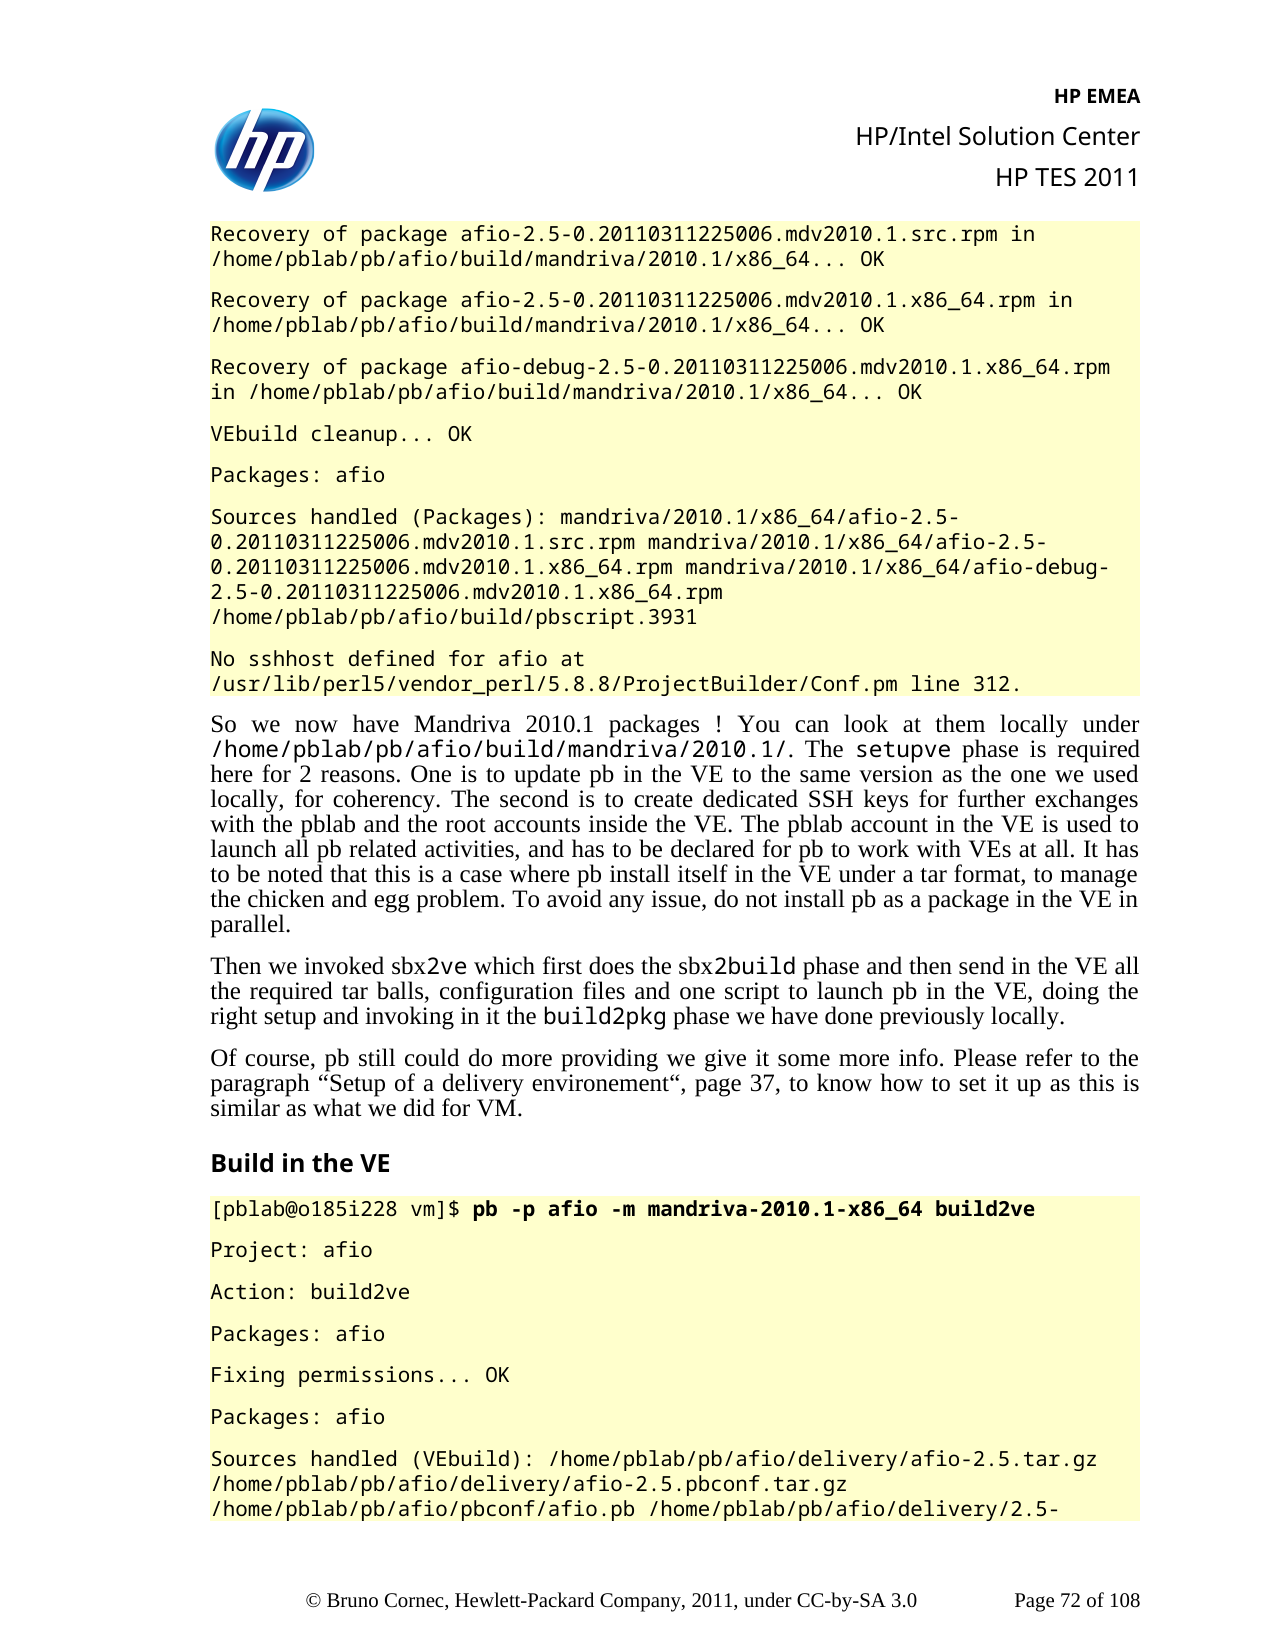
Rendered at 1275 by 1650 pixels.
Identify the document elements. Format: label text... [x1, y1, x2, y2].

text Then we invoked sbx2ve which first does the sbx2build phase and then send in the VE all the required tar balls, configuration files and one script to launch pb in the VE, doing the right setup and invoking in it the build2pkg phase we have done previously locally. [210, 954, 1140, 1029]
text Packages: afio [210, 1404, 1140, 1429]
text [pblab@o185i228 vm]$ pb -p afio -m mandriva-2010.1-x86_64 build2ve [210, 1196, 1140, 1221]
text Recovery of package afio-2.5-0.20110311225006.mdv2010.1.x86_64.rpm in /home/pblab/pb/afio/build/mandriva/2010.1/x86_64... OK [210, 288, 1140, 338]
text VEbuild cleanup... OK [210, 421, 1140, 446]
text Sources handled (VEbuild): /home/pblab/pb/afio/delivery/afio-2.5.tar.gz /home/pblab/pb/afio/delivery/afio-2.5.pbconf.tar.gz /home/pblab/pb/afio/pbconf/afio.pb /home/pblab/pb/afio/delivery/2.5- [210, 1446, 1140, 1521]
text No sshhost defined for afio at /usr/lib/perl5/vendor_perl/5.8.8/ProjectBuilder/Conf.pm line 312. [210, 646, 1140, 696]
text Recovery of package afio-2.5-0.20110311225006.mdv2010.1.src.rpm in /home/pblab/pb/afio/build/mandriva/2010.1/x86_64... OK [210, 221, 1140, 271]
text Project: afio [210, 1238, 1140, 1263]
text Action: build2ve [210, 1279, 1140, 1304]
picture [214, 108, 315, 192]
text Packages: afio [210, 463, 1140, 488]
text Packages: afio [210, 1321, 1140, 1346]
text Of course, pb still could do more providing we give it some more info. Please refer to the paragraph “Setup of a delivery environement“, page 36, to know how to set it up as this is similar as what we did for VM. [210, 1046, 1140, 1121]
text Sources handled (Packages): mandriva/2010.1/x86_64/afio-2.5-0.20110311225006.mdv2010.1.src.rpm mandriva/2010.1/x86_64/afio-2.5-0.20110311225006.mdv2010.1.x86_64.rpm mandriva/2010.1/x86_64/afio-debug-2.5-0.20110311225006.mdv2010.1.x86_64.rpm /home/pblab/pb/afio/build/pbscript.3931 [210, 504, 1140, 629]
text Build in the VE [210, 1146, 1119, 1180]
text Recovery of package afio-debug-2.5-0.20110311225006.mdv2010.1.x86_64.rpm in /home/pblab/pb/afio/build/mandriva/2010.1/x86_64... OK [210, 354, 1140, 404]
text So we now have Mandriva 2010.1 packages ! You can look at them locally under /home/pblab/pb/afio/build/mandriva/2010.1/. The setupve phase is required here for 2 reasons. One is to update pb in the VE to the same version as the one we used locally, for coherency. The second is to create dedicated SSH keys for further exchanges with the pblab and the root accounts inside the VE. The pblab account in the VE is used to launch all pb related activities, and has to be declared for pb to work with VEs at all. It has to be noted that this is a case where pb install itself in the VE under a tar format, to manage the chicken and egg problem. To avoid any issue, do not install pb as a package in the VE in parallel. [210, 713, 1140, 938]
text Fixing permissions... OK [210, 1363, 1140, 1388]
